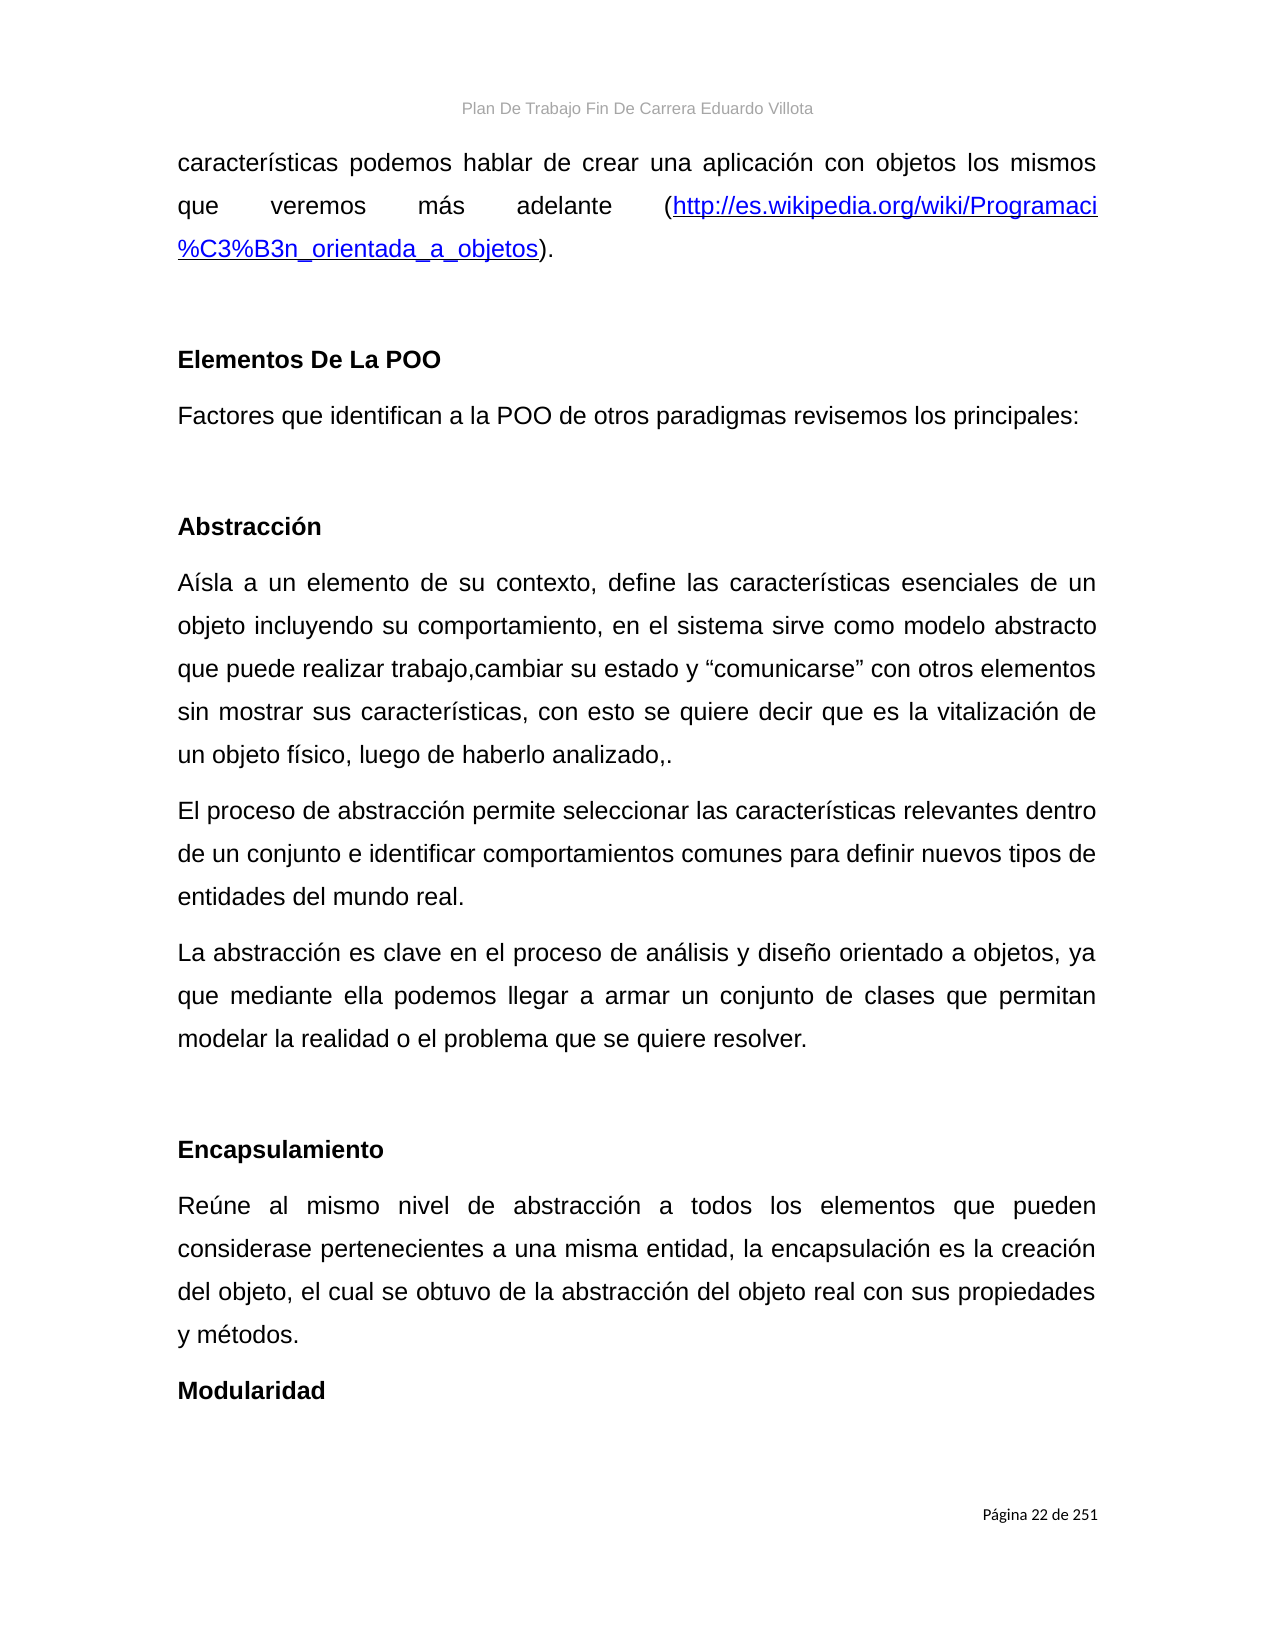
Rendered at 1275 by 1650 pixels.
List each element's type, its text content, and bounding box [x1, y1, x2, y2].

text Modularidad [177, 1376, 1098, 1404]
text Reúne al mismo nivel de abstracción a todos los elementos que pueden considerase pertenecientes a una misma entidad, la encapsulación es la creación del objeto, el cual se obtuvo de la abstracción del objeto real con sus propiedades y métodos. [177, 1191, 1098, 1349]
text Factores que identifican a la POO de otros paradigmas revisemos los principales: [177, 401, 1098, 429]
text Elementos De La POO [177, 345, 1098, 374]
text Encapsulamiento [177, 1135, 1098, 1164]
text Aísla a un elemento de su contexto, define las características esenciales de un objeto incluyendo su comportamiento, en el sistema sirve como modelo abstracto que puede realizar trabajo,cambiar su estado y “comunicarse” con otros elementos sin mostrar sus características, con esto se quiere decir que es la vitalización de un objeto físico, luego de haberlo analizado,. [177, 568, 1098, 769]
text Abstracción [177, 512, 1098, 541]
text El proceso de abstracción permite seleccionar las características relevantes dentro de un conjunto e identificar comportamientos comunes para definir nuevos tipos de entidades del mundo real. [177, 796, 1098, 911]
text características podemos hablar de crear una aplicación con objetos los mismos que veremos más adelante (http://es.wikipedia.org/wiki/Programaci%C3%B3n_orientada_a_objetos). [177, 148, 1098, 263]
text La abstracción es clave en el proceso de análisis y diseño orientado a objetos, ya que mediante ella podemos llegar a armar un conjunto de clases que permitan modelar la realidad o el problema que se quiere resolver. [177, 938, 1098, 1053]
